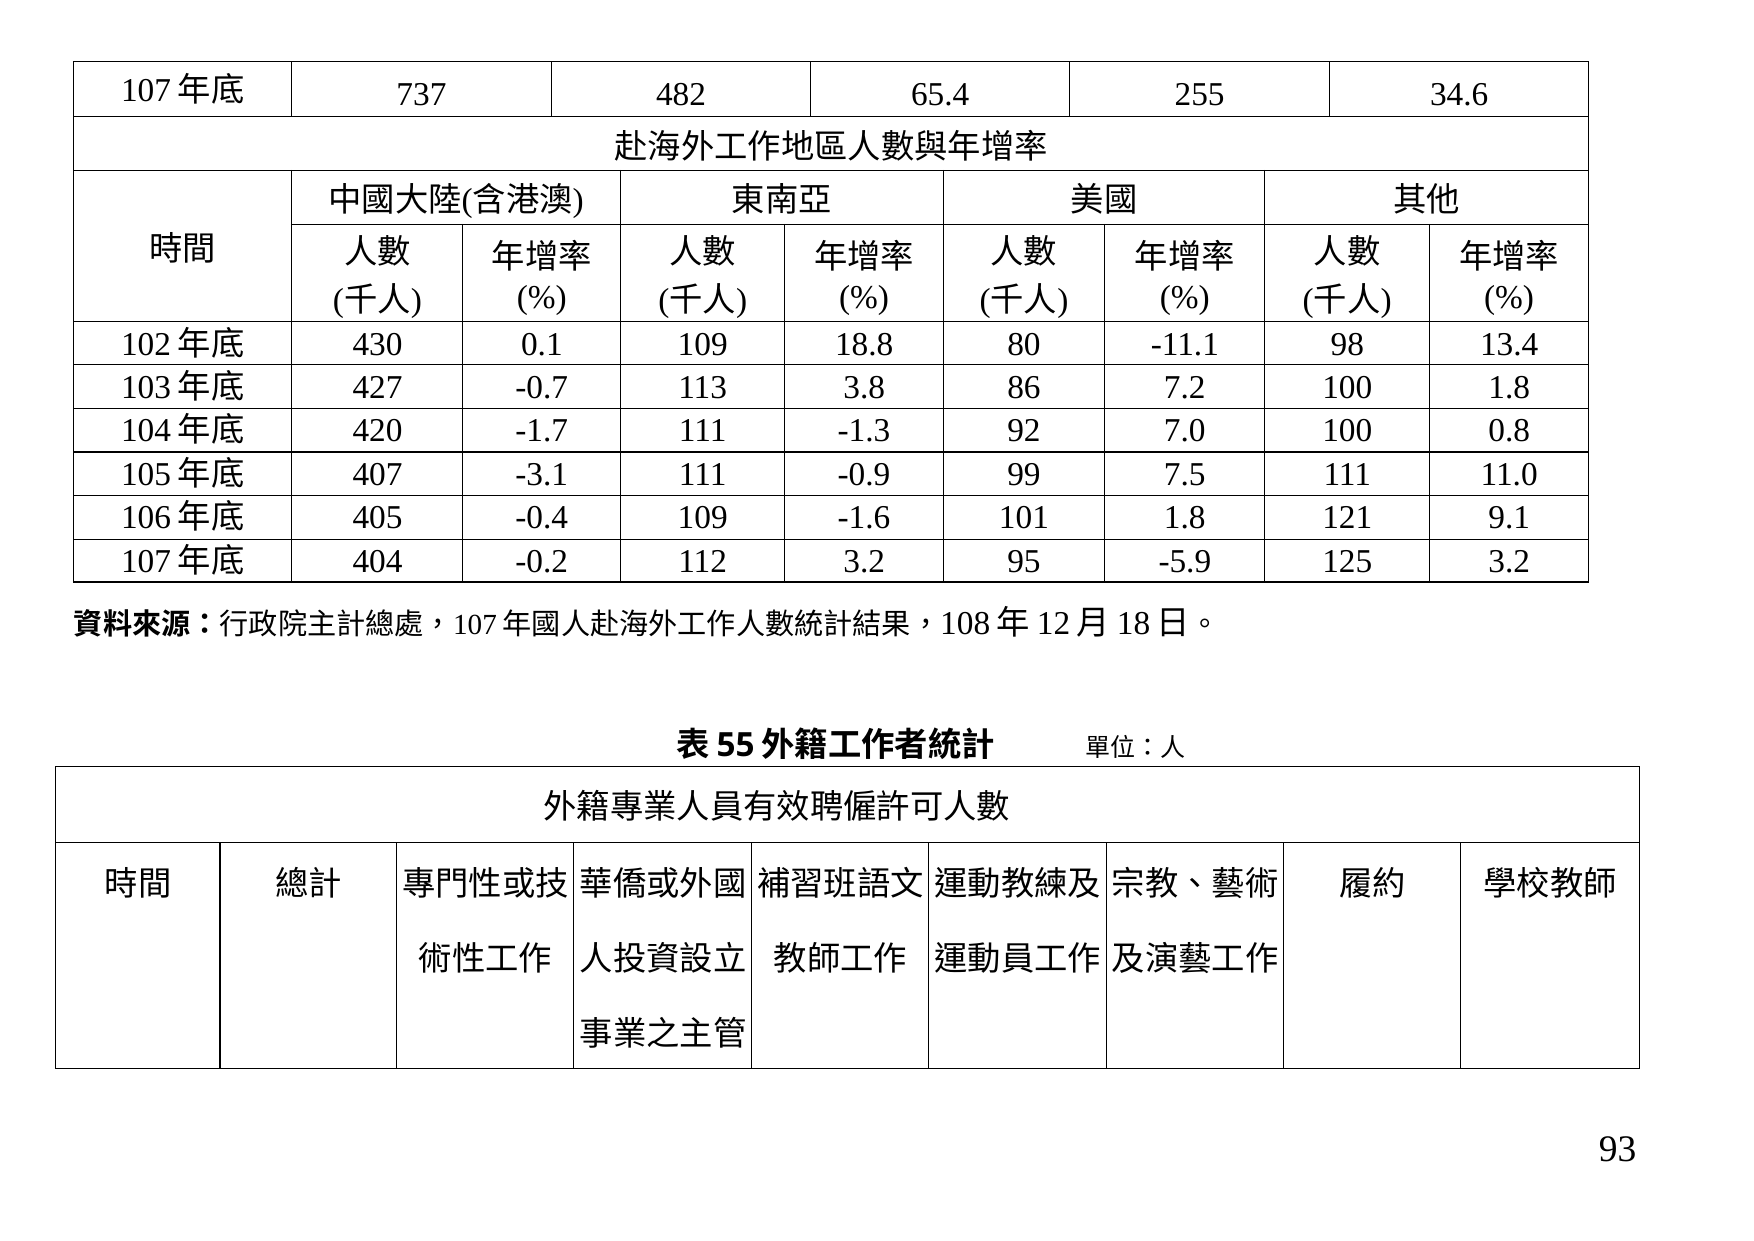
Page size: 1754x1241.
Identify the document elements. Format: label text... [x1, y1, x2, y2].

table_cell 430 [292, 322, 462, 364]
table_cell 11.0 [1430, 453, 1588, 494]
text 表55外籍工作者統計 單位：人 [59, 717, 1636, 766]
table_cell -0.4 [463, 496, 620, 538]
table_cell 18.8 [785, 322, 943, 364]
table_cell 125 [1265, 540, 1429, 581]
table_cell 99 [944, 453, 1104, 494]
table_cell 7.0 [1105, 409, 1264, 451]
table_cell 86 [944, 365, 1104, 407]
table_cell 405 [292, 496, 462, 538]
table_cell 103年底 [74, 365, 291, 407]
table_cell 宗教、藝術及演藝工作 [1107, 843, 1283, 1068]
table_cell 106年底 [74, 496, 291, 538]
table_cell 111 [621, 409, 784, 451]
table_cell 737 [292, 62, 551, 116]
table_cell 100 [1265, 409, 1429, 451]
table_cell 102年底 [74, 322, 291, 364]
table_cell 104年底 [74, 409, 291, 451]
table_cell 人數 (千人) [292, 225, 462, 321]
table_cell 109 [621, 322, 784, 364]
table_cell 人數 (千人) [621, 225, 784, 321]
table_cell 80 [944, 322, 1104, 364]
table_cell 1.8 [1105, 496, 1264, 538]
table_cell 年增率(%) [785, 225, 943, 321]
table_cell 107年底 [74, 540, 291, 581]
table_cell 1.8 [1430, 365, 1588, 407]
table_cell 111 [621, 453, 784, 494]
table_cell 運動教練及運動員工作 [929, 843, 1106, 1068]
table_cell 3.8 [785, 365, 943, 407]
table_cell 時間 [74, 171, 291, 321]
table_cell 3.2 [785, 540, 943, 581]
table_cell 人數 (千人) [1265, 225, 1429, 321]
table_cell 人數 (千人) [944, 225, 1104, 321]
table_cell 65.4 [811, 62, 1069, 116]
table_cell 34.6 [1330, 62, 1588, 116]
table_cell -0.2 [463, 540, 620, 581]
table_cell -0.9 [785, 453, 943, 494]
table_cell 美國 [944, 171, 1264, 224]
table_cell 總計 [221, 843, 396, 1068]
table_cell 121 [1265, 496, 1429, 538]
table_cell 95 [944, 540, 1104, 581]
table_cell 0.8 [1430, 409, 1588, 451]
table_cell -1.7 [463, 409, 620, 451]
table_cell -1.3 [785, 409, 943, 451]
table_cell 中國大陸(含港澳) [292, 171, 620, 224]
table_cell 補習班語文教師工作 [752, 843, 928, 1068]
table_cell 7.2 [1105, 365, 1264, 407]
table_cell 407 [292, 453, 462, 494]
table_cell 111 [1265, 453, 1429, 494]
table_cell 赴海外工作地區人數與年增率 [74, 117, 1588, 170]
table_cell -3.1 [463, 453, 620, 494]
table_cell 3.2 [1430, 540, 1588, 581]
table_cell -5.9 [1105, 540, 1264, 581]
table_cell 105年底 [74, 453, 291, 494]
table_cell 年增率(%) [1105, 225, 1264, 321]
table_cell 年增率(%) [463, 225, 620, 321]
table_cell 9.1 [1430, 496, 1588, 538]
table_cell 其他 [1265, 171, 1588, 224]
table_header 外籍專業人員有效聘僱許可人數 [56, 767, 1639, 842]
table_cell 92 [944, 409, 1104, 451]
table_cell 404 [292, 540, 462, 581]
table_cell 專門性或技術性工作 [397, 843, 573, 1068]
table_cell 東南亞 [621, 171, 943, 224]
table_cell 255 [1070, 62, 1329, 116]
table_cell 年增率(%) [1430, 225, 1588, 321]
table_cell 0.1 [463, 322, 620, 364]
table_cell 482 [552, 62, 810, 116]
table_cell 履約 [1284, 843, 1460, 1068]
table_cell 109 [621, 496, 784, 538]
table_cell -0.7 [463, 365, 620, 407]
table_cell -11.1 [1105, 322, 1264, 364]
table_cell 學校教師 [1461, 843, 1639, 1068]
table_cell 98 [1265, 322, 1429, 364]
table_cell -1.6 [785, 496, 943, 538]
table_cell 華僑或外國人投資設立事業之主管 [574, 843, 751, 1068]
table_cell 100 [1265, 365, 1429, 407]
table_cell 時間 [56, 843, 219, 1068]
table_cell 112 [621, 540, 784, 581]
table_cell 13.4 [1430, 322, 1588, 364]
table_cell 427 [292, 365, 462, 407]
table_cell 420 [292, 409, 462, 451]
table_cell 107年底 [74, 62, 291, 116]
table_cell 101 [944, 496, 1104, 538]
table_cell 113 [621, 365, 784, 407]
subtitle 資料來源：行政院主計總處，107年國人赴海外工作人數統計結果，108年12月18日。 [59, 582, 1636, 657]
table_cell 7.5 [1105, 453, 1264, 494]
